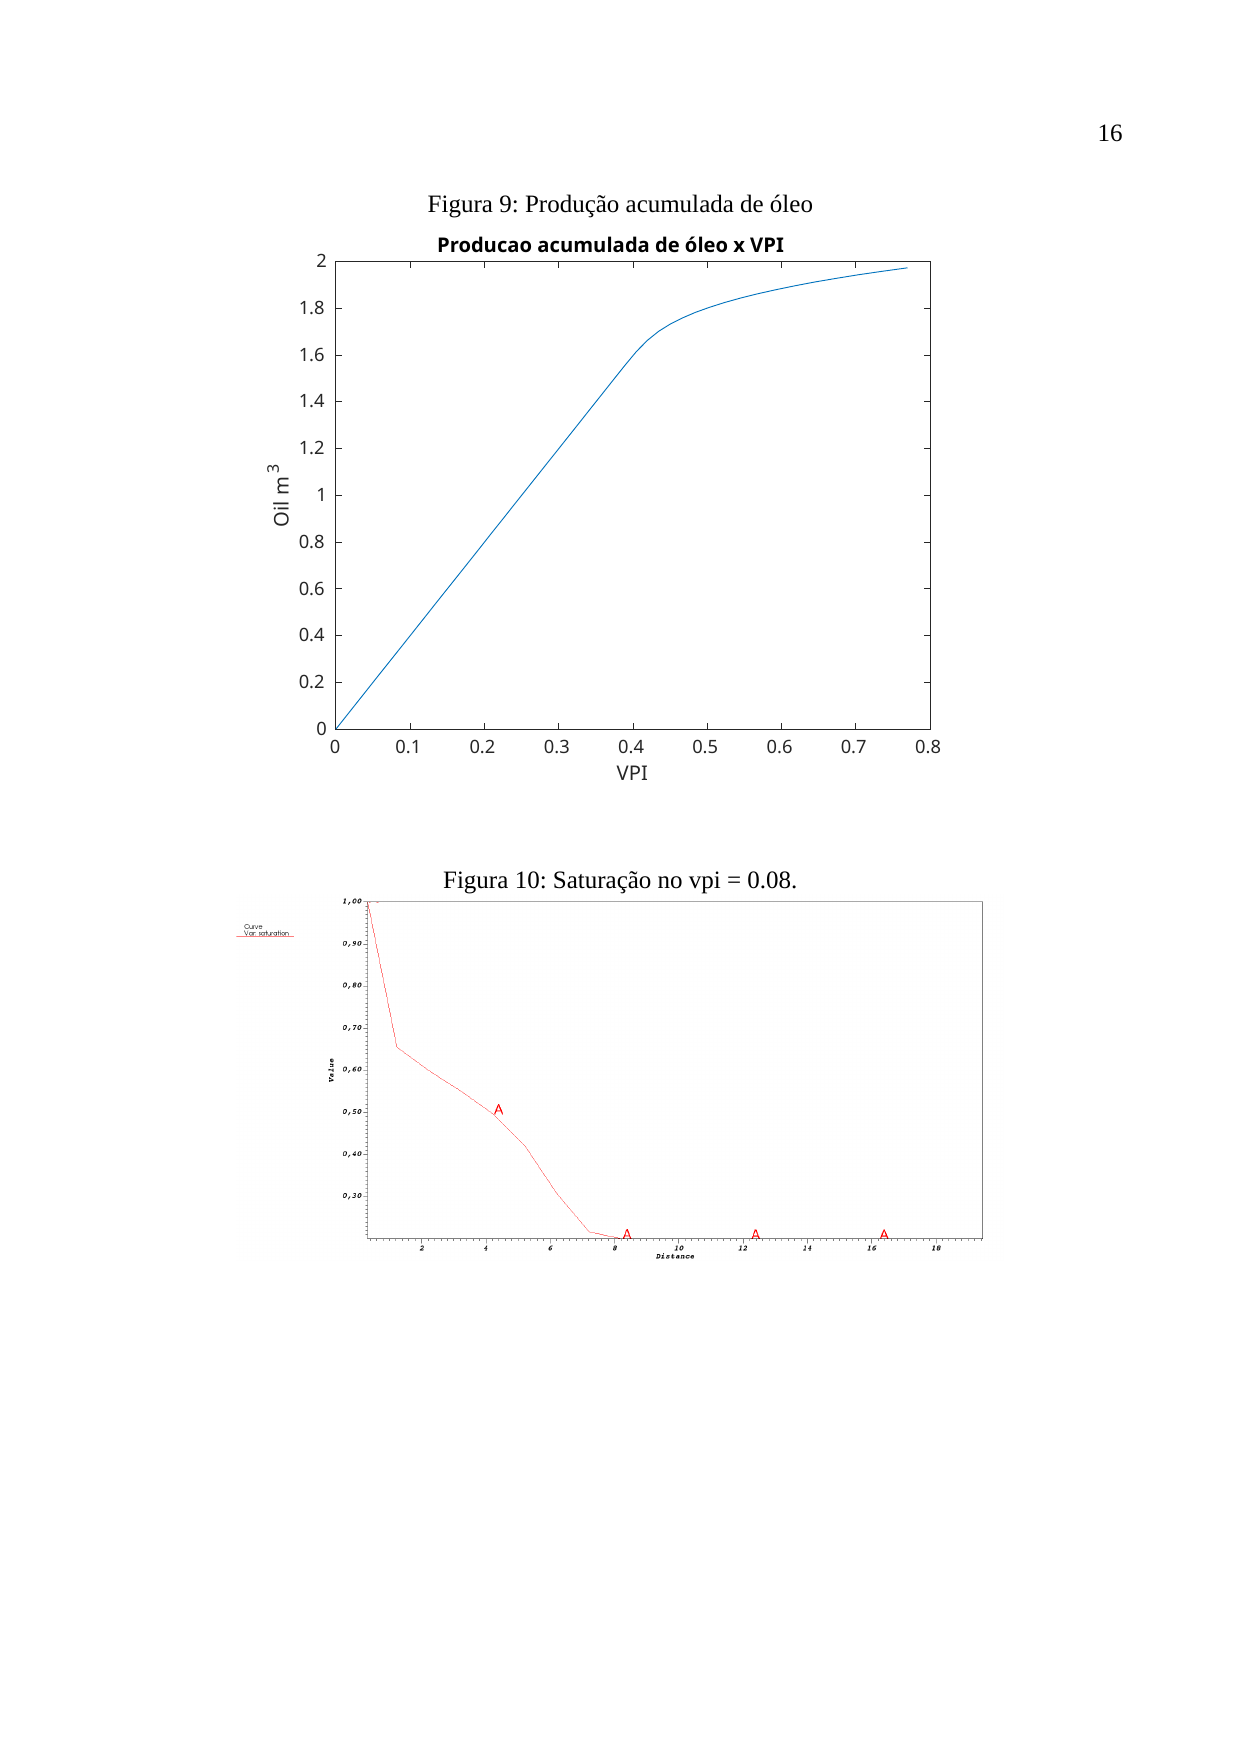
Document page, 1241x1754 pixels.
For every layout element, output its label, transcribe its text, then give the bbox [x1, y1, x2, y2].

picture [236, 894, 1004, 1261]
text Figura 9: Produção acumulada de óleo [236, 189, 1004, 218]
text Figura 10: Saturação no vpi = 0.08. [236, 865, 1004, 894]
